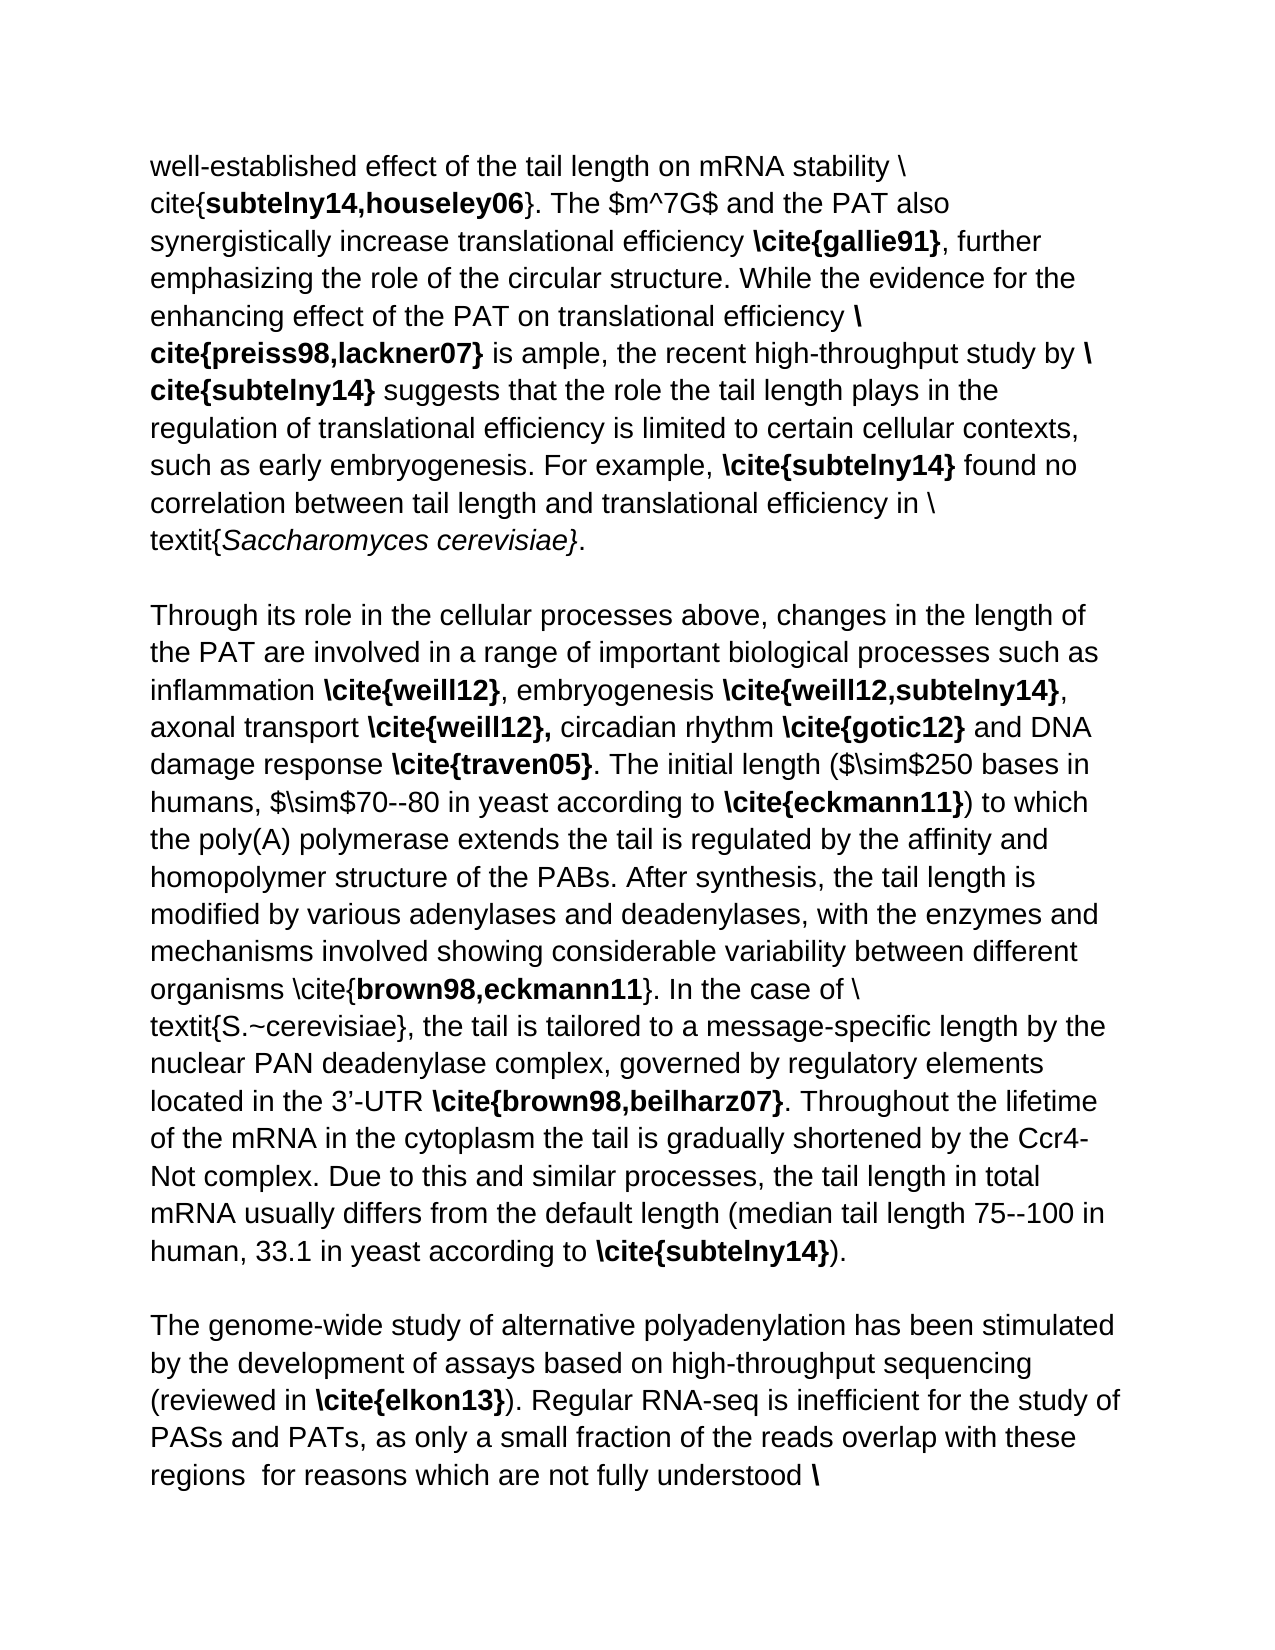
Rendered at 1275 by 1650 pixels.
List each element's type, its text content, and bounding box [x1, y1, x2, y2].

text The genome-wide study of alternative polyadenylation has been stimulated by the development of assays based on high-throughput sequencing (reviewed in \cite{elkon13}). Regular RNA-seq is inefficient for the study of PASs and PATs, as only a small fraction of the reads overlap with these regions for reasons which are not fully understood \ [150, 1309, 1125, 1491]
text Through its role in the cellular processes above, changes in the length of the PAT are involved in a range of important biological processes such as inflammation \cite{weill12}, embryogenesis \cite{weill12,subtelny14}, axonal transport \cite{weill12}, circadian rhythm \cite{gotic12} and DNA damage response \cite{traven05}. The initial length ($\sim$250 bases in humans, $\sim$70--80 in yeast according to \cite{eckmann11}) to which the poly(A) polymerase extends the tail is regulated by the affinity and homopolymer structure of the PABs. After synthesis, the tail length is modified by various adenylases and deadenylases, with the enzymes and mechanisms involved showing considerable variability between different organisms \cite{brown98,eckmann11}. In the case of \textit{S.~cerevisiae}, the tail is tailored to a message-specific length by the nuclear PAN deadenylase complex, governed by regulatory elements located in the 3’-UTR \cite{brown98,beilharz07}. Throughout the lifetime of the mRNA in the cytoplasm the tail is gradually shortened by the Ccr4-Not complex. Due to this and similar processes, the tail length in total mRNA usually differs from the default length (median tail length 75--100 in human, 33.1 in yeast according to \cite{subtelny14}). [150, 599, 1125, 1267]
text well-established effect of the tail length on mRNA stability \cite{subtelny14,houseley06}. The $m^7G$ and the PAT also synergistically increase translational efficiency \cite{gallie91}, further emphasizing the role of the circular structure. While the evidence for the enhancing effect of the PAT on translational efficiency \cite{preiss98,lackner07} is ample, the recent high-throughput study by \cite{subtelny14} suggests that the role the tail length plays in the regulation of translational efficiency is limited to certain cellular contexts, such as early embryogenesis. For example, \cite{subtelny14} found no correlation between tail length and translational efficiency in \textit{Saccharomyces cerevisiae}. [150, 150, 1125, 557]
